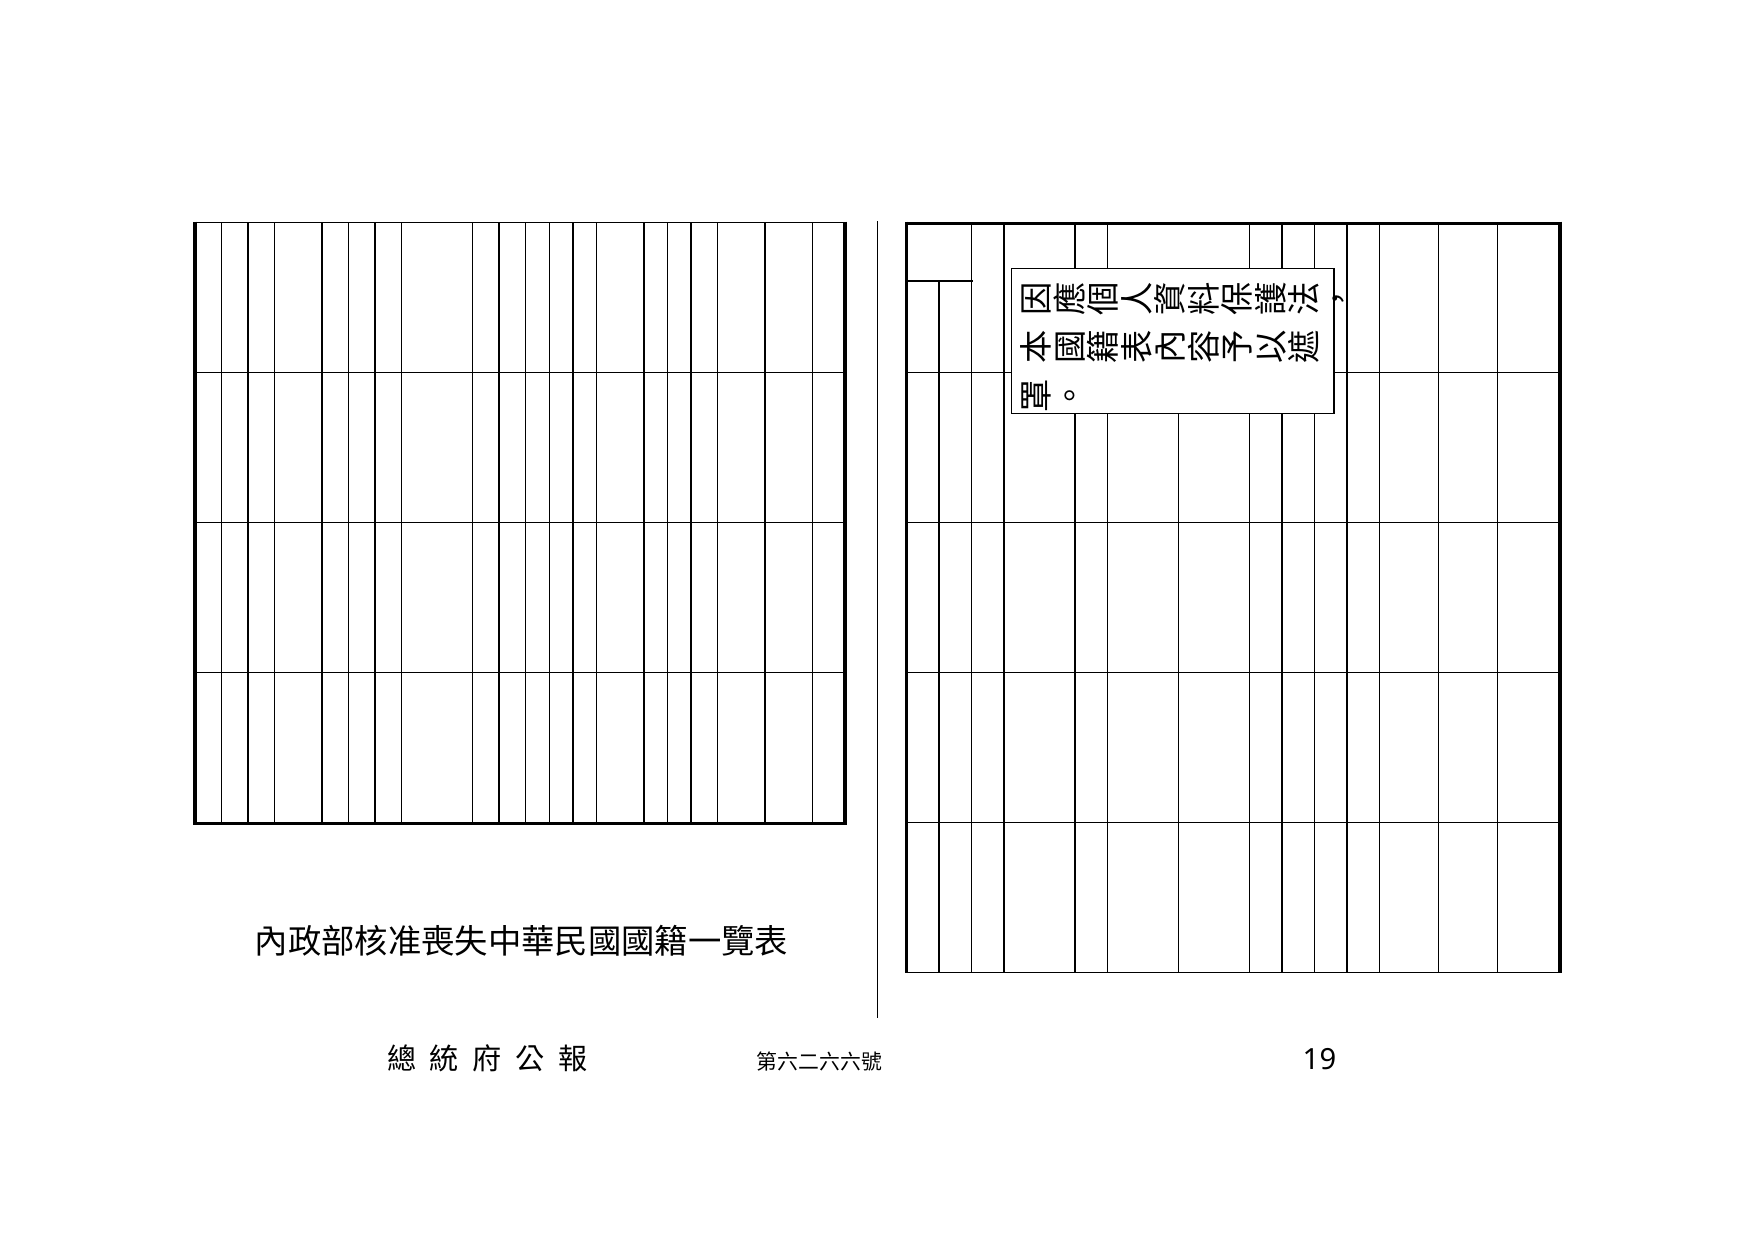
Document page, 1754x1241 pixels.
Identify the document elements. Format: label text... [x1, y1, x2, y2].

table_cell [1409, 823, 1438, 972]
table_header [1380, 225, 1438, 372]
table_cell [574, 223, 596, 372]
table_cell [1498, 673, 1527, 822]
table_cell [275, 223, 298, 372]
table_cell [1076, 523, 1107, 672]
table_cell [1028, 414, 1051, 522]
table_cell [597, 523, 620, 672]
table_cell [1131, 523, 1155, 672]
table_cell [323, 673, 348, 822]
table_cell [1527, 373, 1542, 522]
table_cell [668, 673, 690, 822]
table_cell [718, 523, 741, 672]
table_cell [718, 373, 741, 522]
table_cell [620, 223, 643, 372]
table_cell [741, 673, 764, 822]
table_cell [526, 373, 549, 522]
table_cell [1250, 673, 1281, 822]
table_cell [940, 823, 971, 972]
table_cell [449, 523, 472, 672]
table_cell [574, 373, 596, 522]
table_cell [1283, 523, 1314, 672]
table_cell [500, 373, 525, 522]
table_cell [275, 373, 298, 522]
table_cell [1028, 673, 1051, 822]
table_header [908, 225, 971, 280]
table_cell [1348, 523, 1379, 672]
table_cell [473, 523, 498, 672]
table_cell [402, 223, 425, 372]
table_cell [574, 673, 596, 822]
table_cell [473, 373, 498, 522]
table_cell [1028, 823, 1051, 972]
table_cell [349, 223, 374, 372]
table_cell [668, 223, 690, 372]
table_cell [1527, 673, 1558, 822]
table_header [1005, 225, 1074, 372]
table_cell [692, 523, 717, 672]
table_cell [500, 223, 525, 372]
table_cell [940, 282, 971, 372]
table_cell [597, 673, 620, 822]
table_cell [1283, 823, 1314, 972]
table_cell [550, 373, 572, 522]
table_cell [1179, 673, 1202, 822]
table_cell [741, 373, 764, 522]
table_cell [449, 373, 472, 522]
table_cell [908, 673, 938, 822]
table_cell [1226, 414, 1249, 522]
table_cell [449, 673, 472, 822]
table_cell [597, 373, 620, 522]
table_cell [425, 673, 449, 822]
table_cell [1108, 673, 1131, 822]
table_cell [789, 673, 812, 822]
table_cell [1155, 523, 1178, 672]
table_cell [1108, 823, 1131, 972]
table_cell [298, 373, 321, 522]
table_cell [1315, 373, 1346, 522]
table_cell [1226, 823, 1249, 972]
table_cell [473, 673, 498, 822]
table_cell [1076, 673, 1107, 822]
text 內政部核准喪失中華民國國籍一覽表 [195, 868, 847, 975]
table_cell [1542, 523, 1558, 672]
table_cell [1250, 823, 1281, 972]
table_cell [1380, 373, 1409, 522]
table_cell [668, 373, 690, 522]
table_cell [1283, 673, 1314, 822]
table_cell [1076, 823, 1107, 972]
table_cell [402, 373, 425, 522]
table_cell [376, 673, 401, 822]
table_cell [1468, 823, 1497, 972]
table_header [1315, 225, 1346, 372]
table_cell [500, 673, 525, 822]
table_cell [376, 523, 401, 672]
table_cell [668, 523, 690, 672]
table_cell [349, 523, 374, 672]
table_cell [1076, 414, 1107, 522]
table_cell [1439, 823, 1468, 972]
table_cell [550, 223, 572, 372]
table_cell [323, 373, 348, 522]
table_cell [550, 673, 572, 822]
table_cell [908, 373, 938, 522]
table_cell [1348, 823, 1379, 972]
table_cell [1439, 523, 1468, 672]
table_cell [789, 523, 812, 672]
table_cell [425, 223, 449, 372]
table_cell [645, 223, 667, 372]
table_cell [500, 523, 525, 672]
table_cell [1498, 373, 1512, 522]
table_cell [425, 523, 449, 672]
table_cell [813, 523, 843, 672]
table_cell [1028, 523, 1051, 672]
table_cell [620, 673, 643, 822]
table_cell [574, 523, 596, 672]
table_cell [222, 373, 247, 522]
table_cell [813, 373, 843, 522]
table_cell [1108, 414, 1131, 522]
table_cell [1179, 414, 1202, 522]
table_cell [1439, 673, 1468, 822]
table_cell [1542, 373, 1558, 522]
table_cell [197, 373, 221, 522]
table_cell [449, 223, 472, 372]
table_cell [1468, 373, 1497, 522]
table_cell [275, 523, 298, 672]
table_cell [813, 673, 843, 822]
table_cell [718, 223, 741, 372]
table_cell [249, 673, 274, 822]
table_cell [222, 223, 247, 372]
table_header [1076, 225, 1107, 268]
table_cell [789, 223, 812, 372]
table_cell [197, 673, 221, 822]
table_cell [1315, 823, 1346, 972]
table_header [1250, 225, 1281, 268]
table_cell [789, 373, 812, 522]
table_cell [1155, 673, 1178, 822]
table_cell [1409, 523, 1438, 672]
table_header [972, 225, 1003, 372]
table_cell [349, 373, 374, 522]
table_cell [473, 223, 498, 372]
table_cell [1051, 523, 1074, 672]
table_cell [620, 523, 643, 672]
table_cell [298, 523, 321, 672]
table_cell [1179, 523, 1202, 672]
table_cell [222, 523, 247, 672]
table_header [1348, 225, 1379, 372]
table_cell [1155, 414, 1178, 522]
table_cell [1202, 823, 1226, 972]
table_cell [1226, 523, 1249, 672]
table_cell [1468, 673, 1497, 822]
table_cell [249, 373, 274, 522]
table_cell [1108, 523, 1131, 672]
table_cell [197, 223, 221, 372]
table_cell [1439, 373, 1468, 522]
table_cell [645, 523, 667, 672]
table_cell [692, 223, 717, 372]
table_cell [1250, 414, 1281, 522]
table_cell [1348, 373, 1379, 522]
table_cell [1226, 673, 1249, 822]
table_cell [425, 373, 449, 522]
table_cell [1513, 523, 1527, 672]
table_cell [1527, 823, 1558, 972]
table_cell [1513, 373, 1527, 522]
table_cell [718, 673, 741, 822]
table_cell [645, 673, 667, 822]
table_cell [1380, 823, 1409, 972]
table_cell [940, 673, 971, 822]
table_cell [1202, 673, 1226, 822]
table_cell [766, 523, 789, 672]
table_cell [1202, 523, 1226, 672]
table_cell [1005, 823, 1028, 972]
table_cell [940, 373, 971, 522]
table_cell [972, 523, 1003, 672]
table_cell [526, 673, 549, 822]
table_cell [692, 373, 717, 522]
table_cell [1409, 373, 1438, 522]
table_cell [908, 282, 938, 372]
table_cell [526, 523, 549, 672]
table_cell [1155, 823, 1178, 972]
table_cell [275, 673, 298, 822]
table_cell [298, 673, 321, 822]
table_cell [376, 373, 401, 522]
table_cell [1051, 823, 1074, 972]
table_cell [249, 223, 274, 372]
table_cell [323, 523, 348, 672]
table_cell [298, 223, 321, 372]
table_cell [1380, 523, 1409, 672]
table_cell [1315, 673, 1346, 822]
table_cell [1498, 823, 1527, 972]
table_cell [1315, 523, 1346, 672]
table_header [1439, 225, 1497, 372]
table_cell [972, 673, 1003, 822]
table_cell [1202, 414, 1226, 522]
table_cell [972, 373, 1003, 522]
table_cell [1051, 673, 1074, 822]
table_cell [597, 223, 620, 372]
table_header [1283, 225, 1314, 268]
table_cell [376, 223, 401, 372]
table_cell [1409, 673, 1438, 822]
table_cell [1250, 523, 1281, 672]
table_cell [222, 673, 247, 822]
table_cell [908, 523, 938, 672]
table_cell [197, 523, 221, 672]
table_cell [402, 523, 425, 672]
table_cell [1131, 673, 1155, 822]
table_cell [908, 823, 938, 972]
table_cell [1005, 673, 1028, 822]
table_cell [741, 523, 764, 672]
table_cell [323, 223, 348, 372]
table_cell [349, 673, 374, 822]
table_cell [645, 373, 667, 522]
table_cell [940, 523, 971, 672]
table_cell [741, 223, 764, 372]
table_cell [1131, 823, 1155, 972]
table_cell [1348, 673, 1379, 822]
table_cell [249, 523, 274, 672]
table_cell [526, 223, 549, 372]
table_cell [766, 373, 789, 522]
table_cell [1005, 523, 1028, 672]
table_cell [692, 673, 717, 822]
table_cell [1005, 373, 1028, 522]
table_cell [1380, 673, 1409, 822]
table_cell [972, 823, 1003, 972]
table_cell [1527, 523, 1542, 672]
table_cell [550, 523, 572, 672]
table_cell [766, 223, 789, 372]
table_cell [1131, 414, 1155, 522]
table_cell [402, 673, 425, 822]
table_cell [1051, 414, 1074, 522]
table_cell [1498, 523, 1512, 672]
table_header [1498, 225, 1558, 372]
table_cell [1468, 523, 1497, 672]
table_cell [813, 223, 843, 372]
table_header [1108, 225, 1249, 268]
table_cell [1179, 823, 1202, 972]
table_cell [620, 373, 643, 522]
table_cell [766, 673, 789, 822]
table_cell [1283, 414, 1314, 522]
